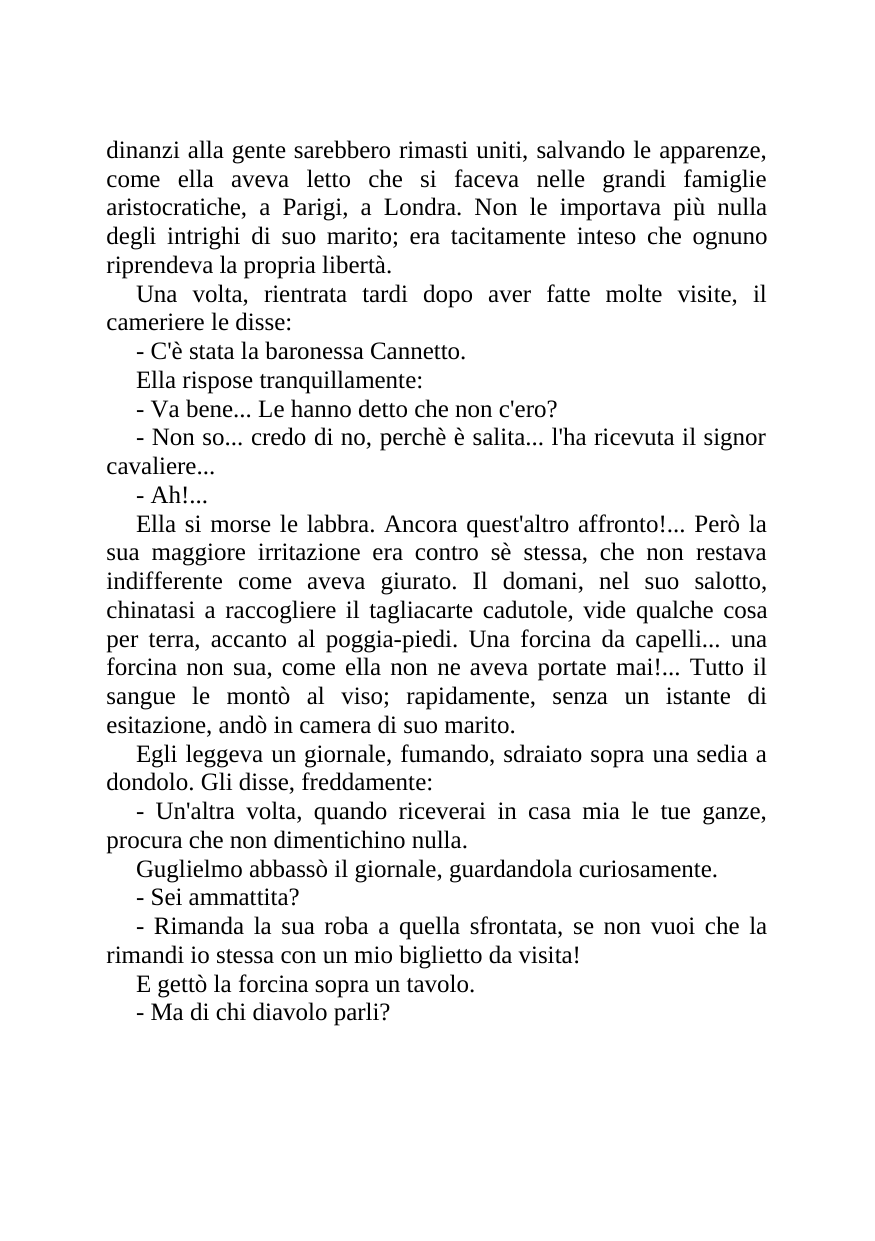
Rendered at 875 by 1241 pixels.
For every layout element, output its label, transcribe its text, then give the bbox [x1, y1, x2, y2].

text E gettò la forcina sopra un tavolo. [106, 969, 768, 997]
text Ella rispose tranquillamente: [106, 365, 768, 394]
text - C'è stata la baronessa Cannetto. [106, 336, 768, 365]
text - Non so... credo di no, perchè è salita... l'ha ricevuta il signor cavaliere... [106, 422, 768, 480]
text - Un'altra volta, quando riceverai in casa mia le tue ganze, procura che non dimentichino nulla. [106, 796, 768, 854]
text - Ma di chi diavolo parli? [106, 997, 768, 1026]
text - Ah!... [106, 480, 768, 509]
text - Sei ammattita? [106, 882, 768, 911]
text dinanzi alla gente sarebbero rimasti uniti, salvando le apparenze, come ella aveva letto che si faceva nelle grandi famiglie aristocratiche, a Parigi, a Londra. Non le importava più nulla degli intrighi di suo marito; era tacitamente inteso che ognuno riprendeva la propria libertà. [106, 135, 768, 279]
text Guglielmo abbassò il giornale, guardandola curiosamente. [106, 854, 768, 882]
text Una volta, rientrata tardi dopo aver fatte molte visite, il cameriere le disse: [106, 279, 768, 336]
text Ella si morse le labbra. Ancora quest'altro affronto!... Però la sua maggiore irritazione era contro sè stessa, che non restava indifferente come aveva giurato. Il domani, nel suo salotto, chinatasi a raccogliere il tagliacarte cadutole, vide qualche cosa per terra, accanto al poggia-piedi. Una forcina da capelli... una forcina non sua, come ella non ne aveva portate mai!... Tutto il sangue le montò al viso; rapidamente, senza un istante di esitazione, andò in camera di suo marito. [106, 509, 768, 739]
text Egli leggeva un giornale, fumando, sdraiato sopra una sedia a dondolo. Gli disse, freddamente: [106, 739, 768, 796]
text - Va bene... Le hanno detto che non c'ero? [106, 394, 768, 422]
text - Rimanda la sua roba a quella sfrontata, se non vuoi che la rimandi io stessa con un mio biglietto da visita! [106, 911, 768, 969]
